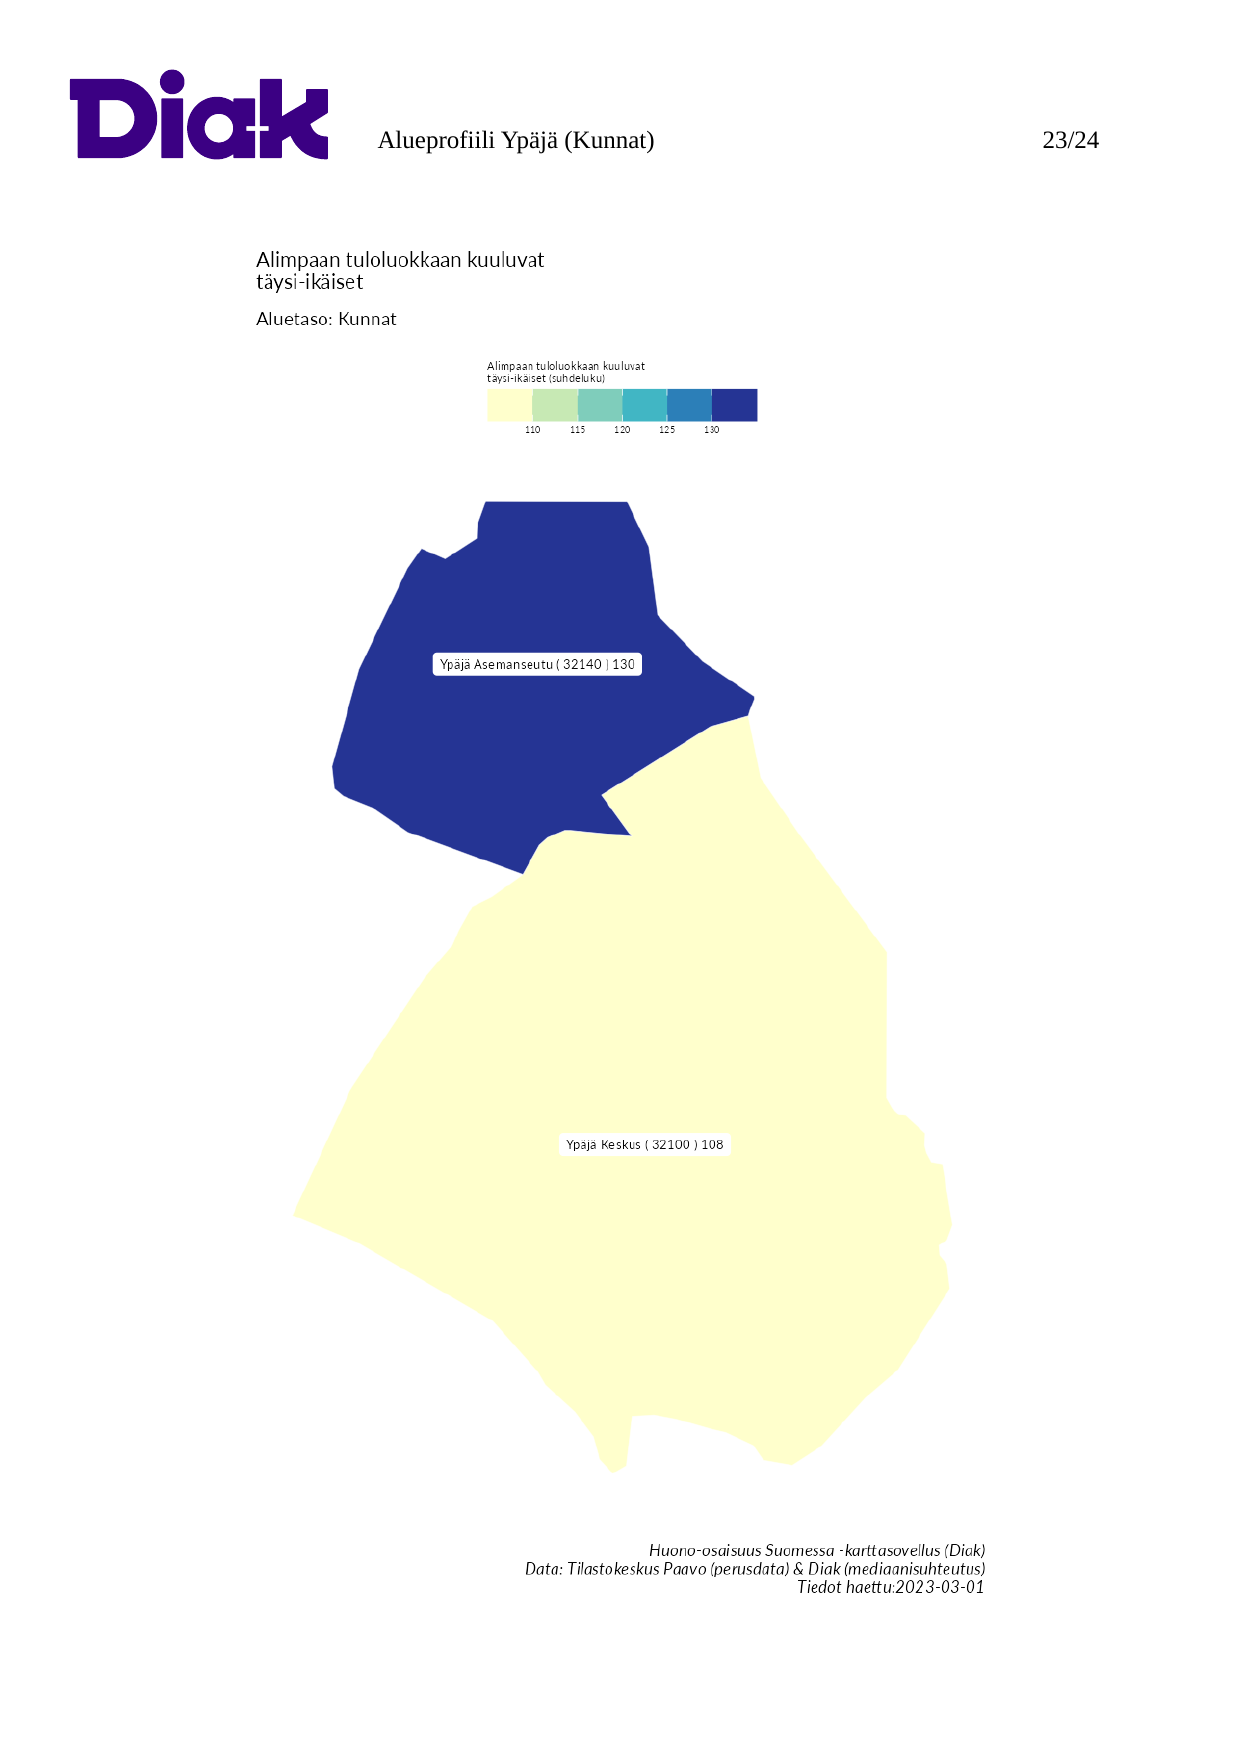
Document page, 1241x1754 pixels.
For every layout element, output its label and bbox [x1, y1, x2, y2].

picture [61, 196, 1179, 1651]
